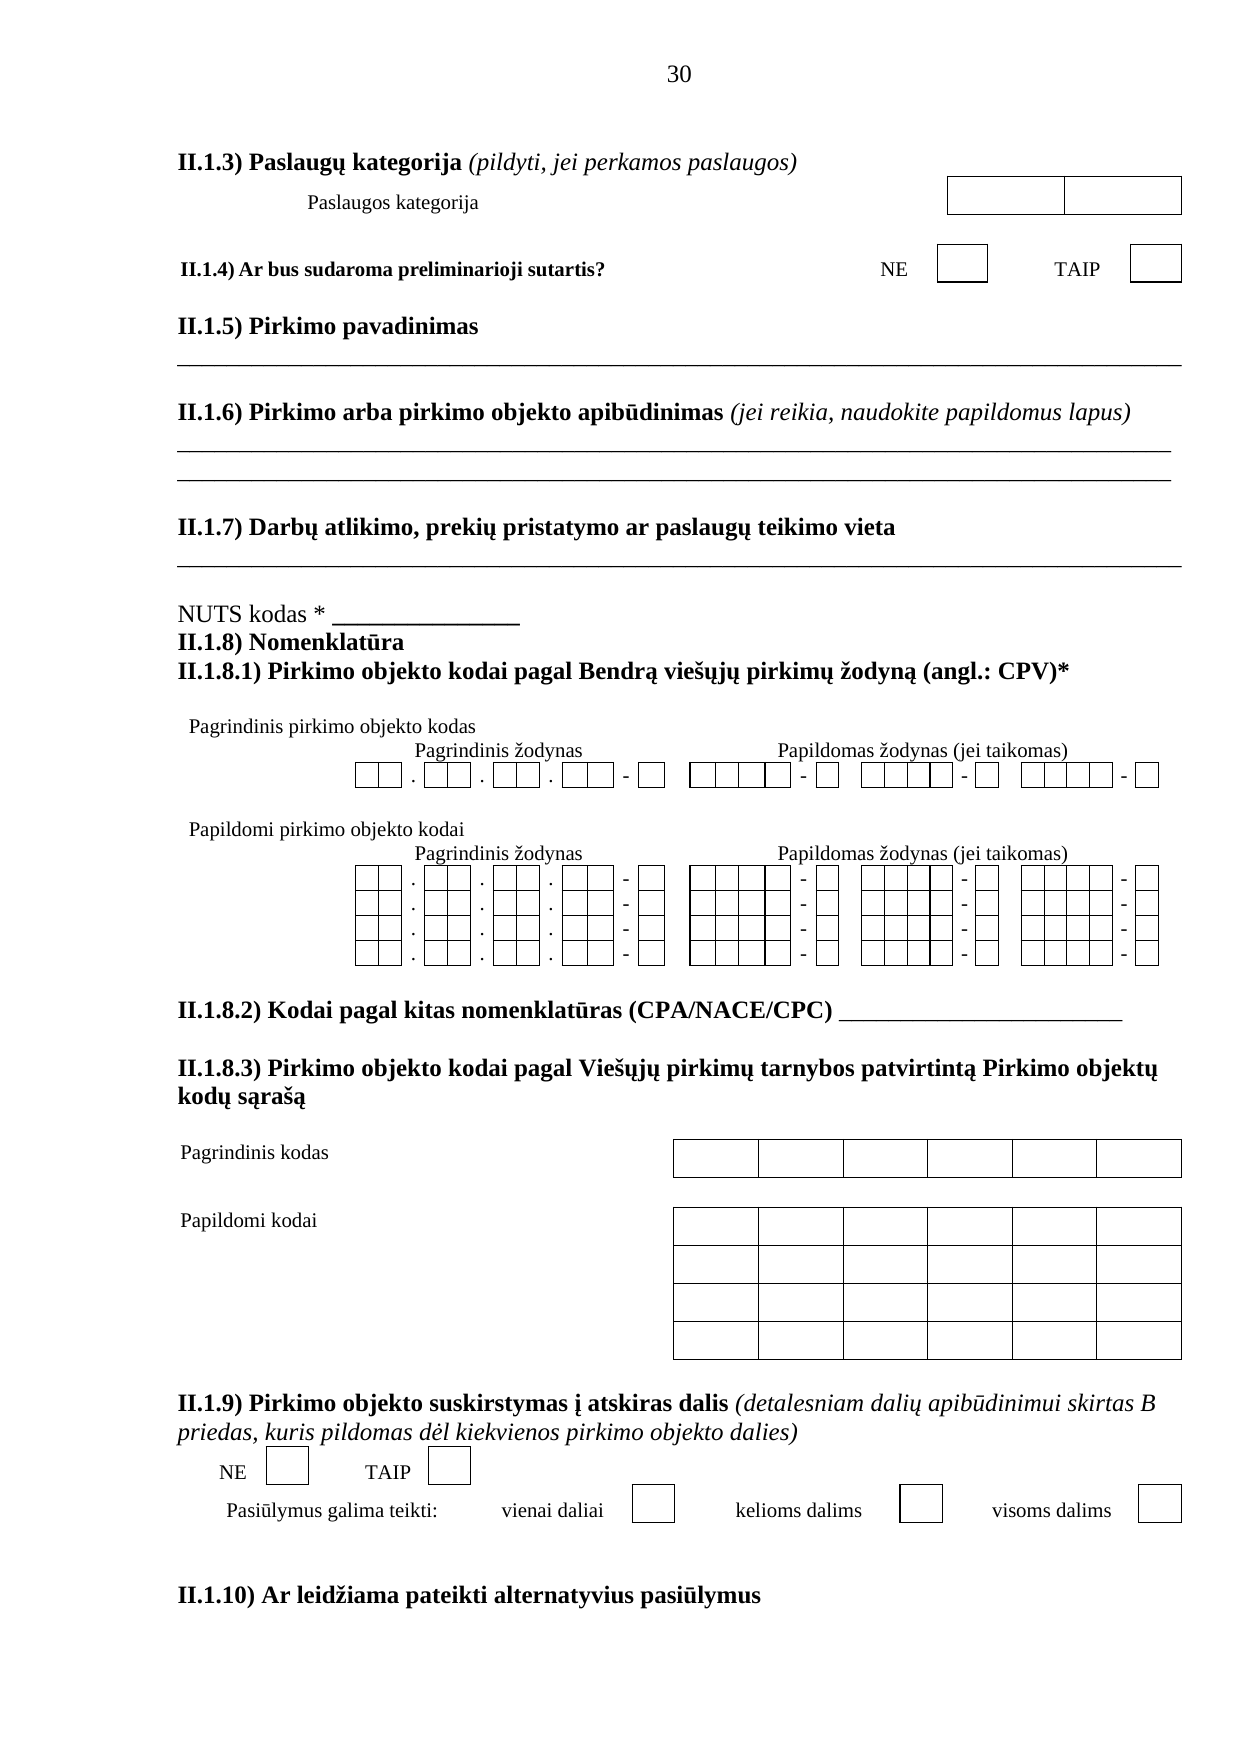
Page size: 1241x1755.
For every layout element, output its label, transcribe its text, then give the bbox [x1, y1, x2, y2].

table_cell [976, 916, 998, 940]
table_header [942, 1446, 989, 1484]
table_cell [862, 763, 884, 787]
table_cell - [791, 890, 816, 915]
table_cell [739, 866, 764, 890]
table_cell [691, 941, 715, 965]
table_cell [1097, 1246, 1181, 1283]
table_header [613, 714, 639, 738]
table_header [429, 1447, 470, 1484]
table_cell [999, 940, 1021, 965]
table_cell [844, 1322, 927, 1359]
table_cell [356, 891, 378, 915]
table_cell [943, 1484, 989, 1522]
table_header Paslaugos kategorija [304, 176, 947, 214]
text II.1.8.1) Pirkimo objekto kodai pagal Bendrą viešųjų pirkimų žodyną (angl.: CPV)* [177, 656, 1181, 685]
table_cell [448, 941, 470, 965]
table_header [1065, 177, 1181, 214]
table_cell [1067, 941, 1089, 965]
table_header [948, 177, 1064, 214]
table_cell [691, 916, 715, 940]
table_cell [639, 941, 664, 965]
table_cell . [402, 915, 424, 940]
table_cell [1097, 1284, 1181, 1321]
table_cell Pagrindinis žodynas [333, 841, 664, 865]
table_header [471, 1446, 632, 1484]
table_cell [885, 941, 907, 965]
table_header [1163, 714, 1181, 738]
table_cell [1022, 891, 1044, 915]
table_cell [184, 940, 333, 965]
table_cell [675, 1484, 732, 1522]
table_cell . [402, 865, 424, 890]
table_cell . [471, 865, 493, 890]
table_header TAIP [362, 1446, 428, 1484]
table_cell [928, 1322, 1012, 1359]
table_header [744, 817, 771, 841]
table_header [613, 817, 639, 841]
text II.1.9) Pirkimo objekto suskirstymas į atskiras dalis (detalesniam dalių apibūdinimui skirtas B priedas, kuris pildomas dėl kiekvienos pirkimo objekto dalies) [177, 1388, 1181, 1446]
table_cell [1022, 866, 1044, 890]
table_cell [976, 891, 998, 915]
table_cell [184, 890, 333, 915]
table_cell - [614, 865, 638, 890]
table_cell [931, 763, 952, 787]
table_header [1139, 1446, 1181, 1484]
table_cell [931, 941, 952, 965]
table_cell [177, 762, 184, 787]
table_cell [379, 763, 401, 787]
table_cell [691, 763, 715, 787]
text II.1.8.3) Pirkimo objekto kodai pagal Viešųjų pirkimų tarnybos patvirtintą Pirkimo objektų kodų sąrašą [177, 1053, 1181, 1110]
table_cell [494, 763, 516, 787]
table_cell [931, 891, 952, 915]
table_header [664, 817, 690, 841]
table_cell [716, 941, 738, 965]
table_cell [817, 891, 838, 915]
table_cell [766, 916, 790, 940]
table_cell [665, 865, 689, 890]
table_header [715, 714, 743, 738]
table_cell [1067, 916, 1089, 940]
table_cell [1136, 941, 1158, 965]
table_cell [716, 866, 738, 890]
table_cell - [614, 940, 638, 965]
table_cell [517, 866, 539, 890]
table_header [588, 817, 613, 841]
table_cell - [1113, 890, 1135, 915]
table_cell [766, 866, 790, 890]
table_cell [759, 1322, 843, 1359]
table_header [1013, 1208, 1096, 1245]
table_header [744, 714, 771, 738]
table_cell [333, 865, 355, 890]
table_cell [494, 891, 516, 915]
table_cell [356, 941, 378, 965]
table_cell [588, 916, 613, 940]
table_cell [517, 763, 539, 787]
table_cell [333, 890, 355, 915]
text II.1.5) Pirkimo pavadinimas [177, 311, 1181, 340]
table_header [1013, 1140, 1096, 1177]
table_cell [1045, 891, 1066, 915]
table_header [771, 817, 799, 841]
table_cell [817, 941, 838, 965]
table_cell . [540, 762, 562, 787]
table_cell [931, 916, 952, 940]
table_cell [976, 763, 998, 787]
text II.1.8) Nomenklatūra [177, 627, 1181, 656]
table_header [309, 1446, 362, 1484]
table_cell [425, 866, 447, 890]
table_cell [184, 841, 333, 865]
table_cell Pasiūlymus galima teikti: vienai daliai [223, 1484, 632, 1522]
table_cell [1097, 1322, 1181, 1359]
table_cell [839, 762, 861, 787]
table_cell [1013, 1322, 1096, 1359]
table_header [844, 1208, 927, 1245]
table_cell [739, 916, 764, 940]
table_cell - [791, 865, 816, 890]
table_cell [1159, 915, 1181, 940]
table_cell [665, 915, 689, 940]
table_cell [177, 1484, 223, 1522]
table_cell [356, 763, 378, 787]
table_cell [928, 1284, 1012, 1321]
table_cell [379, 916, 401, 940]
table_cell [908, 916, 929, 940]
table_header [632, 1446, 674, 1484]
table_cell [1136, 763, 1158, 787]
table_header [799, 817, 1163, 841]
table_cell [1045, 866, 1066, 890]
table_header [759, 1208, 843, 1245]
table_cell [184, 915, 333, 940]
table_cell [1159, 865, 1181, 890]
table_cell . [471, 762, 493, 787]
table_header [639, 817, 664, 841]
table_cell [177, 915, 184, 940]
table_cell - [614, 890, 638, 915]
table_header [588, 714, 613, 738]
table_header [791, 244, 877, 281]
table_header [690, 714, 715, 738]
table_cell [563, 941, 587, 965]
table_cell [563, 866, 587, 890]
table_cell . [540, 890, 562, 915]
table_cell [177, 865, 184, 890]
table_cell [177, 890, 184, 915]
text II.1.10) Ar leidžiama pateikti alternatyvius pasiūlymus [177, 1581, 1181, 1609]
table_cell [1159, 940, 1181, 965]
table_header [733, 1446, 900, 1484]
table_cell [448, 866, 470, 890]
table_header [674, 1208, 758, 1245]
table_cell . [471, 915, 493, 940]
table_header [1131, 245, 1181, 281]
table_cell [177, 841, 184, 865]
table_cell [885, 891, 907, 915]
table_cell [425, 763, 447, 787]
table_cell - [1113, 762, 1135, 787]
table_cell Pagrindinis žodynas [333, 738, 664, 762]
table_cell [885, 763, 907, 787]
text II.1.3) Paslaugų kategorija (pildyti, jei perkamos paslaugos) [177, 147, 1181, 176]
table_header [177, 1446, 216, 1484]
table_cell [563, 916, 587, 940]
table_cell [817, 916, 838, 940]
table_cell [1067, 891, 1089, 915]
table_cell [448, 763, 470, 787]
table_cell [716, 916, 738, 940]
table_cell visoms dalims [989, 1484, 1138, 1522]
table_cell . [540, 865, 562, 890]
table_cell [1013, 1284, 1096, 1321]
table_cell [1045, 941, 1066, 965]
table_cell - [953, 762, 975, 787]
text II.1.7) Darbų atlikimo, prekių pristatymo ar paslaugų teikimo vieta [177, 512, 1181, 541]
table_header [799, 714, 1163, 738]
text II.1.6) Pirkimo arba pirkimo objekto apibūdinimas (jei reikia, naudokite papildomus lapus) [177, 397, 1181, 426]
table_cell - [953, 865, 975, 890]
table_cell [333, 762, 355, 787]
table_cell - [614, 762, 638, 787]
table_cell - [614, 915, 638, 940]
table_cell [1090, 891, 1112, 915]
table_cell [1045, 916, 1066, 940]
table_cell [425, 916, 447, 940]
table_header [1097, 1140, 1181, 1177]
table_cell [333, 940, 355, 965]
table_cell [588, 763, 613, 787]
table_cell [1136, 891, 1158, 915]
table_cell - [1113, 940, 1135, 965]
table_cell [177, 940, 184, 965]
table_cell [817, 866, 838, 890]
table_cell [184, 738, 333, 762]
table_cell [766, 763, 790, 787]
table_cell [588, 891, 613, 915]
table_cell [1022, 763, 1044, 787]
table_cell . [471, 890, 493, 915]
table_cell [739, 941, 764, 965]
table_cell [908, 866, 929, 890]
table_cell [177, 1245, 673, 1283]
table_cell [976, 866, 998, 890]
table_cell [999, 865, 1021, 890]
table_cell [379, 866, 401, 890]
table_header Papildomi kodai [177, 1207, 673, 1245]
table_cell - [1113, 915, 1135, 940]
table_cell [563, 891, 587, 915]
table_cell [674, 1246, 758, 1283]
table_cell [999, 762, 1021, 787]
table_cell [691, 866, 715, 890]
table_cell . [402, 890, 424, 915]
table_cell [908, 763, 929, 787]
table_header Papildomi pirkimo objekto kodai [177, 817, 588, 841]
table_cell [1090, 866, 1112, 890]
table_cell [908, 891, 929, 915]
table_header [844, 1140, 927, 1177]
table_cell [1067, 866, 1089, 890]
table_cell [1045, 763, 1066, 787]
table_cell [759, 1284, 843, 1321]
table_cell [1022, 941, 1044, 965]
table_cell [517, 891, 539, 915]
table_cell [844, 1284, 927, 1321]
table_cell [908, 941, 929, 965]
table_cell [639, 916, 664, 940]
table_cell [588, 941, 613, 965]
table_header [177, 176, 304, 214]
table_header [928, 1208, 1012, 1245]
table_cell [928, 1246, 1012, 1283]
table_cell [639, 866, 664, 890]
table_header [639, 714, 664, 738]
table_header Pagrindinis pirkimo objekto kodas [177, 714, 588, 738]
table_cell [1090, 941, 1112, 965]
table_cell [976, 941, 998, 965]
table_cell [885, 866, 907, 890]
table_cell [839, 865, 861, 890]
table_cell . [402, 940, 424, 965]
table_cell [862, 941, 884, 965]
table_cell [1067, 763, 1089, 787]
table_cell . [402, 762, 424, 787]
table_cell [759, 1246, 843, 1283]
table_cell [766, 941, 790, 965]
table_cell [1090, 763, 1112, 787]
table_header [1097, 1208, 1181, 1245]
table_cell [517, 916, 539, 940]
table_header TAIP [1051, 244, 1130, 281]
table_cell - [953, 940, 975, 965]
table_header [715, 817, 743, 841]
table_cell - [953, 890, 975, 915]
table_header [664, 714, 690, 738]
table_cell - [1113, 865, 1135, 890]
table_cell [999, 915, 1021, 940]
table_cell [1159, 762, 1181, 787]
table_header II.1.4) Ar bus sudaroma preliminarioji sutartis? [177, 244, 791, 281]
table_cell [901, 1485, 942, 1522]
table_header [989, 1446, 1139, 1484]
table_cell [448, 891, 470, 915]
table_cell [862, 866, 884, 890]
table_cell [839, 890, 861, 915]
table_cell [739, 891, 764, 915]
table_cell [766, 891, 790, 915]
table_header NE [216, 1446, 266, 1484]
table_cell [633, 1485, 674, 1522]
table_cell [177, 738, 184, 762]
table_cell [1136, 916, 1158, 940]
table_cell [674, 1322, 758, 1359]
table_cell . [540, 915, 562, 940]
table_cell [494, 866, 516, 890]
table_cell [356, 916, 378, 940]
table_header [267, 1447, 308, 1484]
table_cell - [791, 940, 816, 965]
table_cell [665, 890, 689, 915]
table_cell [425, 941, 447, 965]
table_cell Papildomas žodynas (jei taikomas) [664, 841, 1181, 865]
table_cell [839, 915, 861, 940]
table_cell [379, 941, 401, 965]
table_header [938, 245, 987, 281]
table_cell [448, 916, 470, 940]
table_cell [494, 916, 516, 940]
table_cell [862, 916, 884, 940]
table_cell kelioms dalims [733, 1484, 899, 1522]
table_header NE [877, 244, 937, 281]
table_header [674, 1140, 758, 1177]
text NUTS kodas * _______________ [177, 599, 1181, 627]
table_cell [177, 1321, 673, 1359]
table_cell [639, 891, 664, 915]
text II.1.8.2) Kodai pagal kitas nomenklatūras (CPA/NACE/CPC) [177, 995, 1181, 1024]
table_cell [931, 866, 952, 890]
table_cell [356, 866, 378, 890]
table_cell [588, 866, 613, 890]
table_cell - [953, 915, 975, 940]
table_cell [716, 763, 738, 787]
table_cell [674, 1284, 758, 1321]
table_cell [1139, 1485, 1181, 1522]
table_cell [184, 865, 333, 890]
table_cell [563, 763, 587, 787]
table_cell [1013, 1246, 1096, 1283]
table_header [928, 1140, 1012, 1177]
table_cell [1090, 916, 1112, 940]
table_cell [1136, 866, 1158, 890]
table_header [771, 714, 799, 738]
table_header [690, 817, 715, 841]
table_cell [885, 916, 907, 940]
table_cell [1022, 916, 1044, 940]
table_cell [691, 891, 715, 915]
table_cell [665, 762, 689, 787]
table_cell [1159, 890, 1181, 915]
table_cell [184, 762, 333, 787]
table_header Pagrindinis kodas [177, 1139, 673, 1177]
table_cell [177, 1283, 673, 1321]
table_cell [999, 890, 1021, 915]
table_cell [425, 891, 447, 915]
table_cell . [540, 940, 562, 965]
table_header [759, 1140, 843, 1177]
table_cell [839, 940, 861, 965]
table_header [988, 244, 1051, 281]
table_cell [517, 941, 539, 965]
table_cell [639, 763, 664, 787]
table_cell [494, 941, 516, 965]
table_cell . [471, 940, 493, 965]
table_header [1163, 817, 1181, 841]
table_cell - [791, 762, 816, 787]
table_cell - [791, 915, 816, 940]
table_cell [716, 891, 738, 915]
table_cell [862, 891, 884, 915]
table_header [900, 1446, 942, 1484]
table_cell [665, 940, 689, 965]
table_cell [379, 891, 401, 915]
table_cell [844, 1246, 927, 1283]
table_cell [739, 763, 764, 787]
table_cell Papildomas žodynas (jei taikomas) [664, 738, 1181, 762]
table_header [674, 1446, 732, 1484]
table_cell [333, 915, 355, 940]
table_cell [817, 763, 838, 787]
